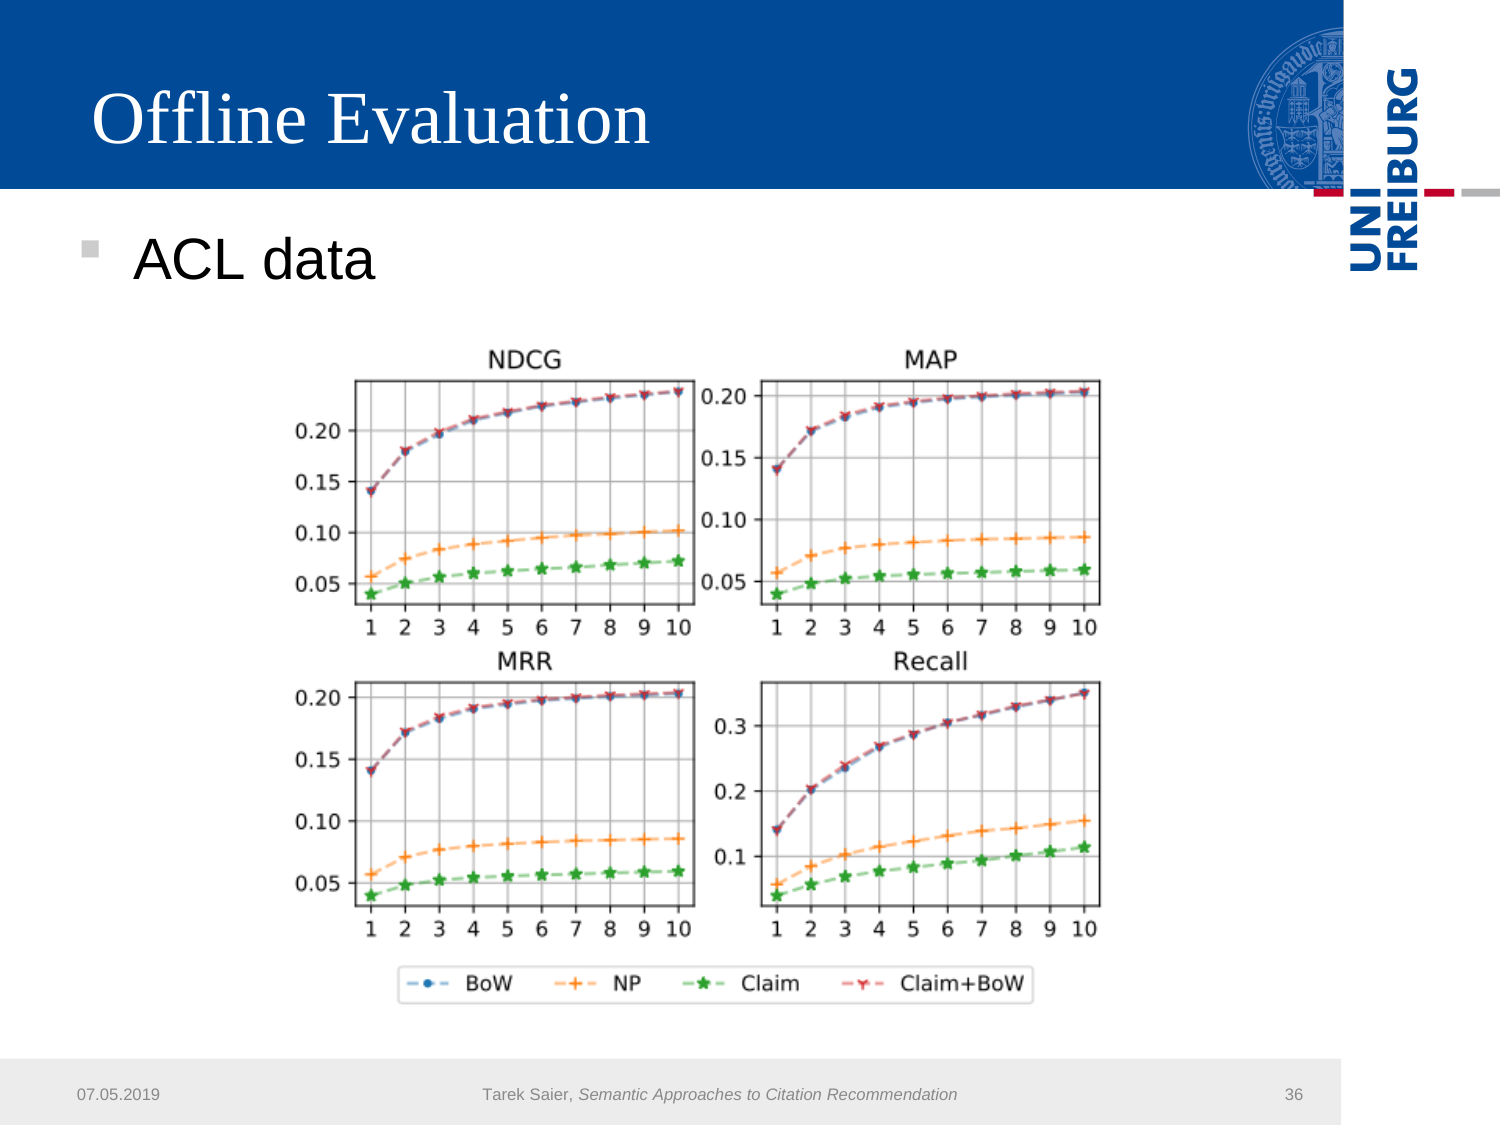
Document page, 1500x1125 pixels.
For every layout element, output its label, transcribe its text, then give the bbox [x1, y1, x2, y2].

picture [0, 0, 1500, 271]
picture [236, 295, 1196, 1014]
list ACL data [76, 221, 1341, 1009]
title Offline Evaluation [76, 49, 1235, 178]
